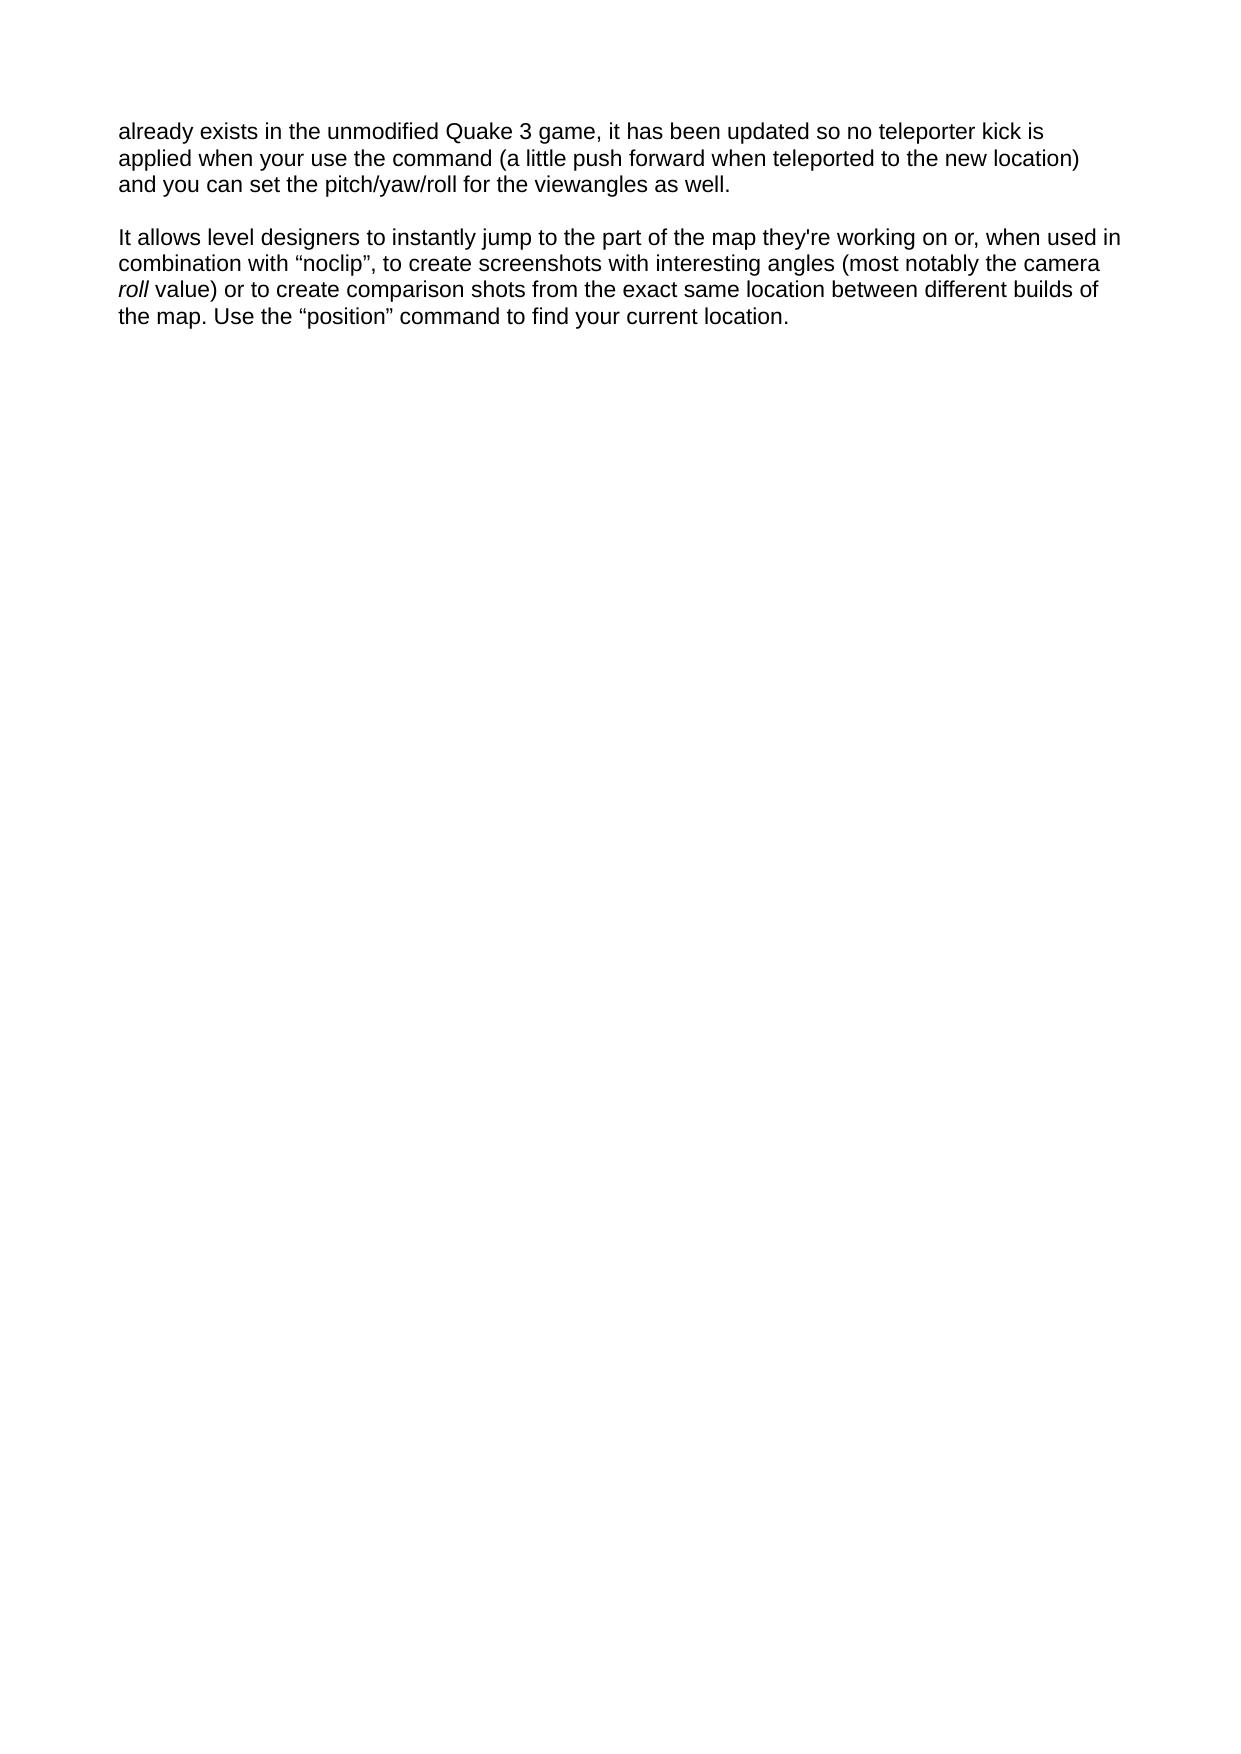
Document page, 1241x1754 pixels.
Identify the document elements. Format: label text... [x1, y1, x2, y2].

text It allows level designers to instantly jump to the part of the map they're working on or, when used in combination with “noclip”, to create screenshots with interesting angles (most notably the camera roll value) or to create comparison shots from the exact same location between different builds of the map. Use the “position” command to find your current location. [118, 223, 1122, 329]
text already exists in the unmodified Quake 3 game, it has been updated so no teleporter kick is applied when your use the command (a little push forward when teleported to the new location) and you can set the pitch/yaw/roll for the viewangles as well. [118, 118, 1122, 197]
